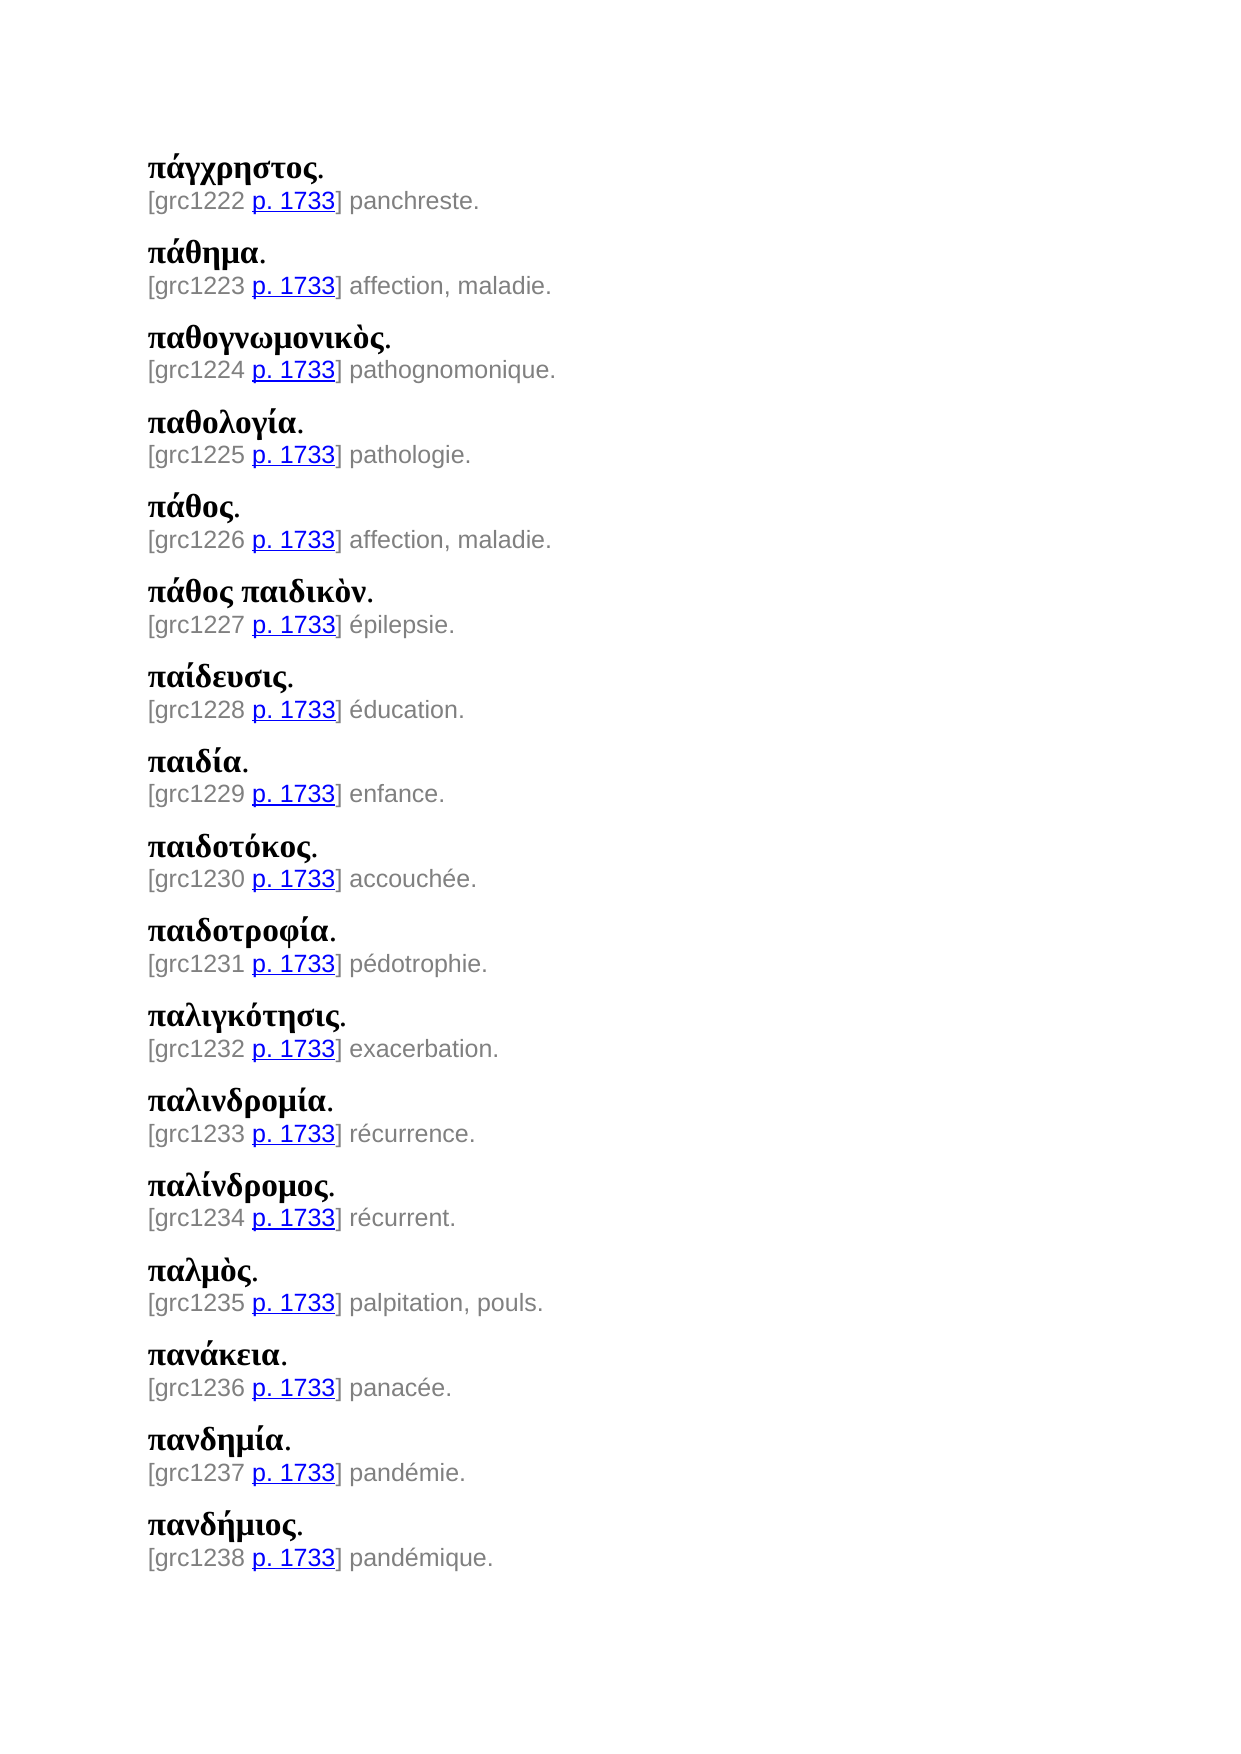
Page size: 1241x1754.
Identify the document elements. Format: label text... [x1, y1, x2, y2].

text παλιγκότησις. [148, 996, 1093, 1034]
text παιδοτροφία. [148, 911, 1093, 949]
text [grc1226 p. 1733] affection, maladie. [148, 525, 1093, 554]
text παιδία. [148, 741, 1093, 779]
text [grc1235 p. 1733] palpitation, pouls. [148, 1288, 1093, 1317]
text [grc1224 p. 1733] pathognomonique. [148, 356, 1093, 384]
text παιδοτόκος. [148, 826, 1093, 864]
text [grc1225 p. 1733] pathologie. [148, 440, 1093, 469]
text [grc1236 p. 1733] panacée. [148, 1373, 1093, 1402]
text [grc1232 p. 1733] exacerbation. [148, 1034, 1093, 1063]
text παίδευσις. [148, 656, 1093, 695]
text [grc1227 p. 1733] épilepsie. [148, 610, 1093, 639]
text [grc1230 p. 1733] accouchée. [148, 864, 1093, 893]
text πανάκεια. [148, 1335, 1093, 1373]
text πάθος παιδικὸν. [148, 572, 1093, 610]
text [grc1231 p. 1733] pédotrophie. [148, 949, 1093, 978]
text παλινδρομία. [148, 1080, 1093, 1119]
text παθολογία. [148, 402, 1093, 440]
text [grc1233 p. 1733] récurrence. [148, 1119, 1093, 1147]
text [grc1222 p. 1733] panchreste. [148, 186, 1093, 215]
text πανδημία. [148, 1419, 1093, 1458]
text [grc1234 p. 1733] récurrent. [148, 1203, 1093, 1232]
text [grc1223 p. 1733] affection, maladie. [148, 271, 1093, 299]
text πανδήμιος. [148, 1504, 1093, 1543]
text [grc1228 p. 1733] éducation. [148, 695, 1093, 723]
text πάγχρηστος. [148, 148, 1093, 186]
text [grc1229 p. 1733] enfance. [148, 779, 1093, 808]
text πάθημα. [148, 232, 1093, 271]
text πάθος. [148, 487, 1093, 525]
text παλίνδρομος. [148, 1165, 1093, 1203]
text [grc1237 p. 1733] pandémie. [148, 1458, 1093, 1487]
text παλμὸς. [148, 1250, 1093, 1288]
text παθογνωμονικὸς. [148, 317, 1093, 356]
text [grc1238 p. 1733] pandémique. [148, 1543, 1093, 1571]
